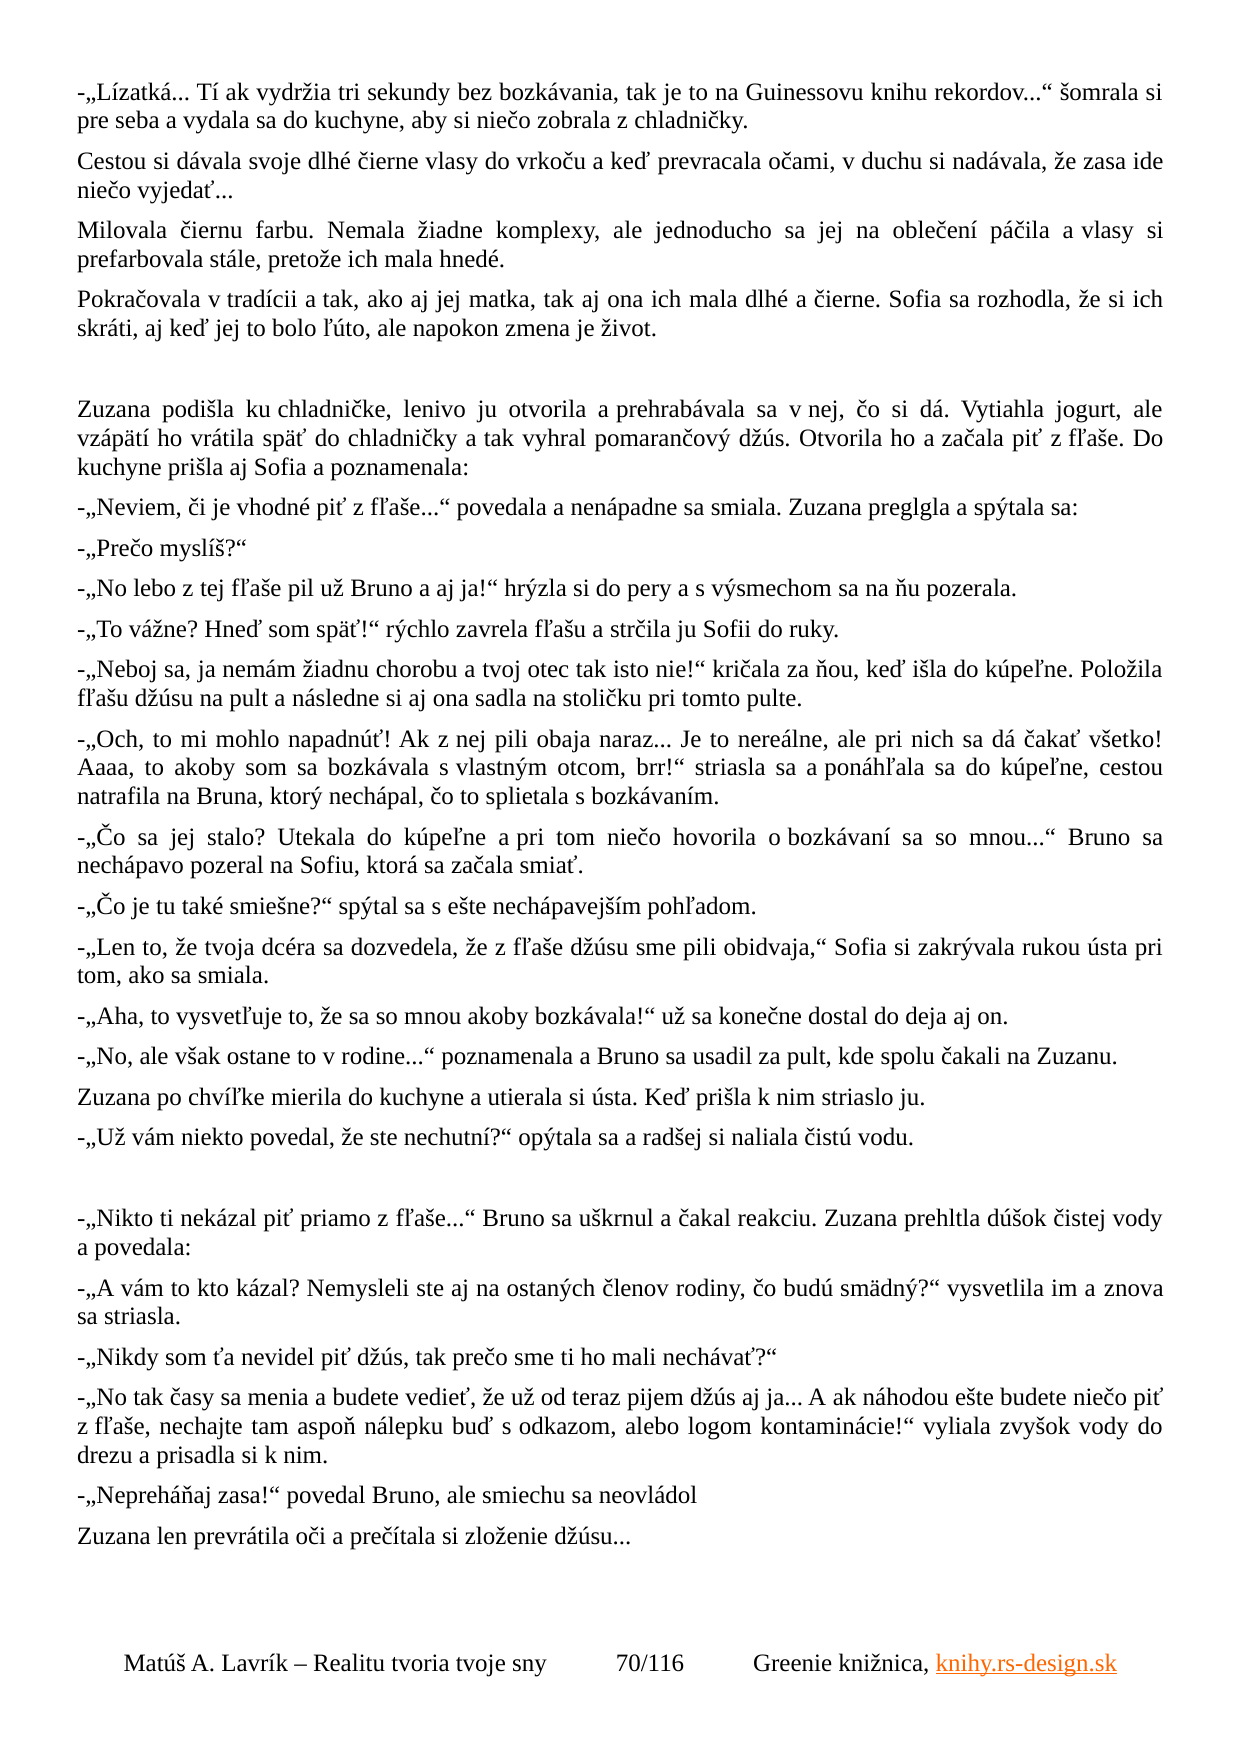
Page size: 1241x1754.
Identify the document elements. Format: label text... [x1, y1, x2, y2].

text -„Neboj sa, ja nemám žiadnu chorobu a tvoj otec tak isto nie!“ kričala za ňou, keď išla do kúpeľne. Položila fľašu džúsu na pult a následne si aj ona sadla na stoličku pri tomto pulte. [77, 654, 1163, 712]
text -„To vážne? Hneď som späť!“ rýchlo zavrela fľašu a strčila ju Sofii do ruky. [77, 614, 1163, 643]
text -„No tak časy sa menia a budete vedieť, že už od teraz pijem džús aj ja... A ak náhodou ešte budete niečo piť z fľaše, nechajte tam aspoň nálepku buď s odkazom, alebo logom kontaminácie!“ vyliala zvyšok vody do drezu a prisadla si k nim. [77, 1382, 1163, 1469]
text Pokračovala v tradícii a tak, ako aj jej matka, tak aj ona ich mala dlhé a čierne. Sofia sa rozhodla, že si ich skráti, aj keď jej to bolo ľúto, ale napokon zmena je život. [77, 284, 1163, 342]
text Zuzana len prevrátila oči a prečítala si zloženie džúsu... [77, 1521, 1163, 1550]
text -„Čo je tu také smiešne?“ spýtal sa s ešte nechápavejším pohľadom. [77, 891, 1163, 920]
text -„Nikdy som ťa nevidel piť džús, tak prečo sme ti ho mali nechávať?“ [77, 1342, 1163, 1371]
text Milovala čiernu farbu. Nemala žiadne komplexy, ale jednoducho sa jej na oblečení páčila a vlasy si prefarbovala stále, pretože ich mala hnedé. [77, 215, 1163, 273]
text -„Nepreháňaj zasa!“ povedal Bruno, ale smiechu sa neovládol [77, 1481, 1163, 1509]
text -„Už vám niekto povedal, že ste nechutní?“ opýtala sa a radšej si naliala čistú vodu. [77, 1122, 1163, 1151]
text -„Len to, že tvoja dcéra sa dozvedela, že z fľaše džúsu sme pili obidvaja,“ Sofia si zakrývala rukou ústa pri tom, ako sa smiala. [77, 932, 1163, 989]
text -„Prečo myslíš?“ [77, 533, 1163, 562]
text -„Nikto ti nekázal piť priamo z fľaše...“ Bruno sa uškrnul a čakal reakciu. Zuzana prehltla dúšok čistej vody a povedala: [77, 1203, 1163, 1261]
text Zuzana podišla ku chladničke, lenivo ju otvorila a prehrabávala sa v nej, čo si dá. Vytiahla jogurt, ale vzápätí ho vrátila späť do chladničky a tak vyhral pomarančový džús. Otvorila ho a začala piť z fľaše. Do kuchyne prišla aj Sofia a poznamenala: [77, 394, 1163, 481]
text -„No lebo z tej fľaše pil už Bruno a aj ja!“ hrýzla si do pery a s výsmechom sa na ňu pozerala. [77, 573, 1163, 602]
text -„Aha, to vysvetľuje to, že sa so mnou akoby bozkávala!“ už sa konečne dostal do deja aj on. [77, 1001, 1163, 1029]
text -„Lízatká... Tí ak vydržia tri sekundy bez bozkávania, tak je to na Guinessovu knihu rekordov...“ šomrala si pre seba a vydala sa do kuchyne, aby si niečo zobrala z chladničky. [77, 77, 1163, 134]
text -„Och, to mi mohlo napadnúť! Ak z nej pili obaja naraz... Je to nereálne, ale pri nich sa dá čakať všetko! Aaaa, to akoby som sa bozkávala s vlastným otcom, brr!“ striasla sa a ponáhľala sa do kúpeľne, cestou natrafila na Bruna, ktorý nechápal, čo to splietala s bozkávaním. [77, 724, 1163, 810]
text -„No, ale však ostane to v rodine...“ poznamenala a Bruno sa usadil za pult, kde spolu čakali na Zuzanu. [77, 1041, 1163, 1070]
text Zuzana po chvíľke mierila do kuchyne a utierala si ústa. Keď prišla k nim striaslo ju. [77, 1082, 1163, 1111]
text -„A vám to kto kázal? Nemysleli ste aj na ostaných členov rodiny, čo budú smädný?“ vysvetlila im a znova sa striasla. [77, 1273, 1163, 1330]
text Cestou si dávala svoje dlhé čierne vlasy do vrkoču a keď prevracala očami, v duchu si nadávala, že zasa ide niečo vyjedať... [77, 146, 1163, 203]
text -„Čo sa jej stalo? Utekala do kúpeľne a pri tom niečo hovorila o bozkávaní sa so mnou...“ Bruno sa nechápavo pozeral na Sofiu, ktorá sa začala smiať. [77, 822, 1163, 879]
text -„Neviem, či je vhodné piť z fľaše...“ povedala a nenápadne sa smiala. Zuzana preglgla a spýtala sa: [77, 492, 1163, 521]
